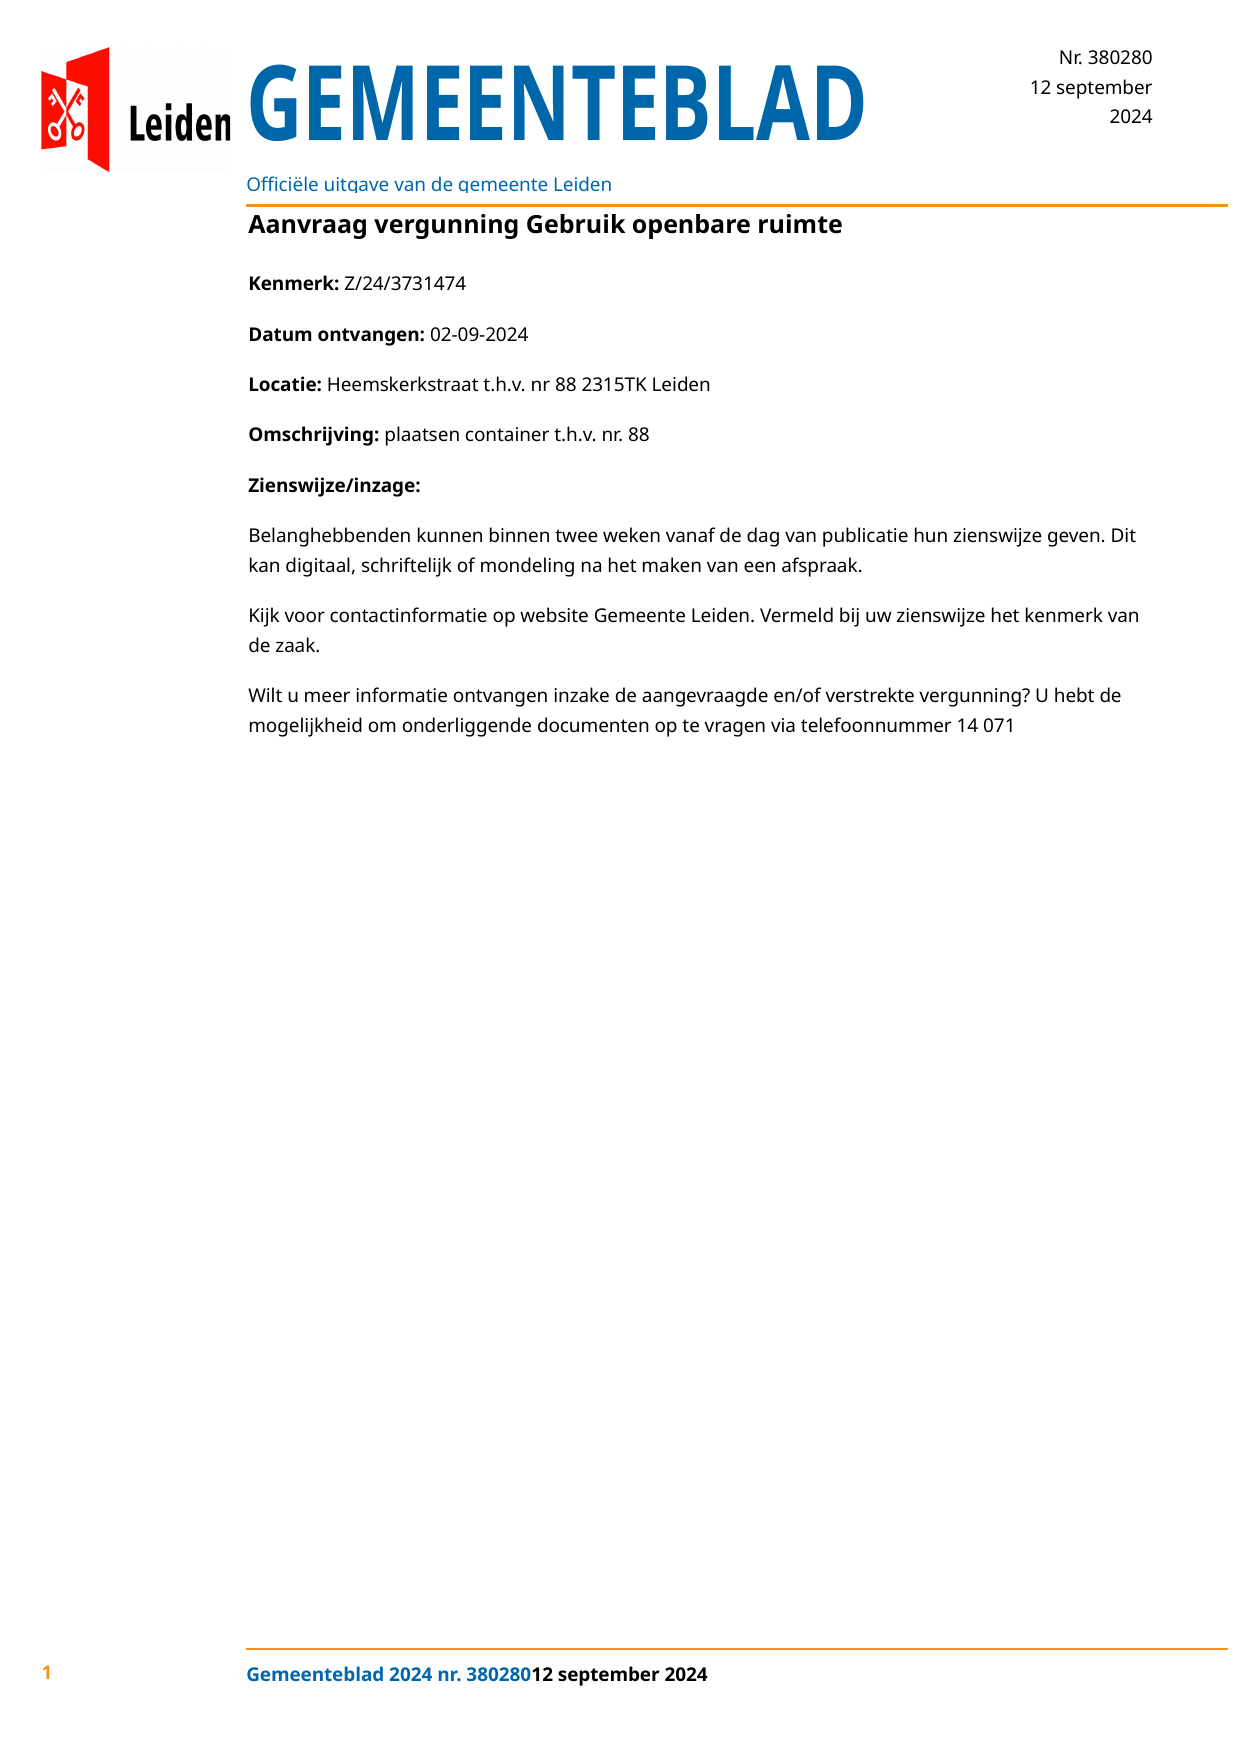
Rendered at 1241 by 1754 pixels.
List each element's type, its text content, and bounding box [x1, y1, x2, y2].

text Kijk voor contactinformatie op website Gemeente Leiden. Vermeld bij uw zienswijze het kenmerk van de zaak. [248, 602, 1152, 658]
text Omschrijving: plaatsen container t.h.v. nr. 88 [248, 422, 1152, 447]
text Belanghebbenden kunnen binnen twee weken vanaf de dag van publicatie hun zienswijze geven. Dit kan digitaal, schriftelijk of mondeling na het maken van een afspraak. [248, 522, 1152, 578]
text Wilt u meer informatie ontvangen inzake de aangevraagde en/of verstrekte vergunning? U hebt de mogelijkheid om onderliggende documenten op te vragen via telefoonnummer 14 071 [248, 682, 1152, 738]
text Locatie: Heemskerkstraat t.h.v. nr 88 2315TK Leiden [248, 371, 1152, 397]
text Datum ontvangen: 02-09-2024 [248, 321, 1152, 346]
text Aanvraag vergunning Gebruik openbare ruimte [248, 207, 1152, 241]
text Zienswijze/inzage: [248, 472, 1152, 498]
text Kenmerk: Z/24/3731474 [248, 270, 1152, 296]
picture [41, 47, 231, 172]
